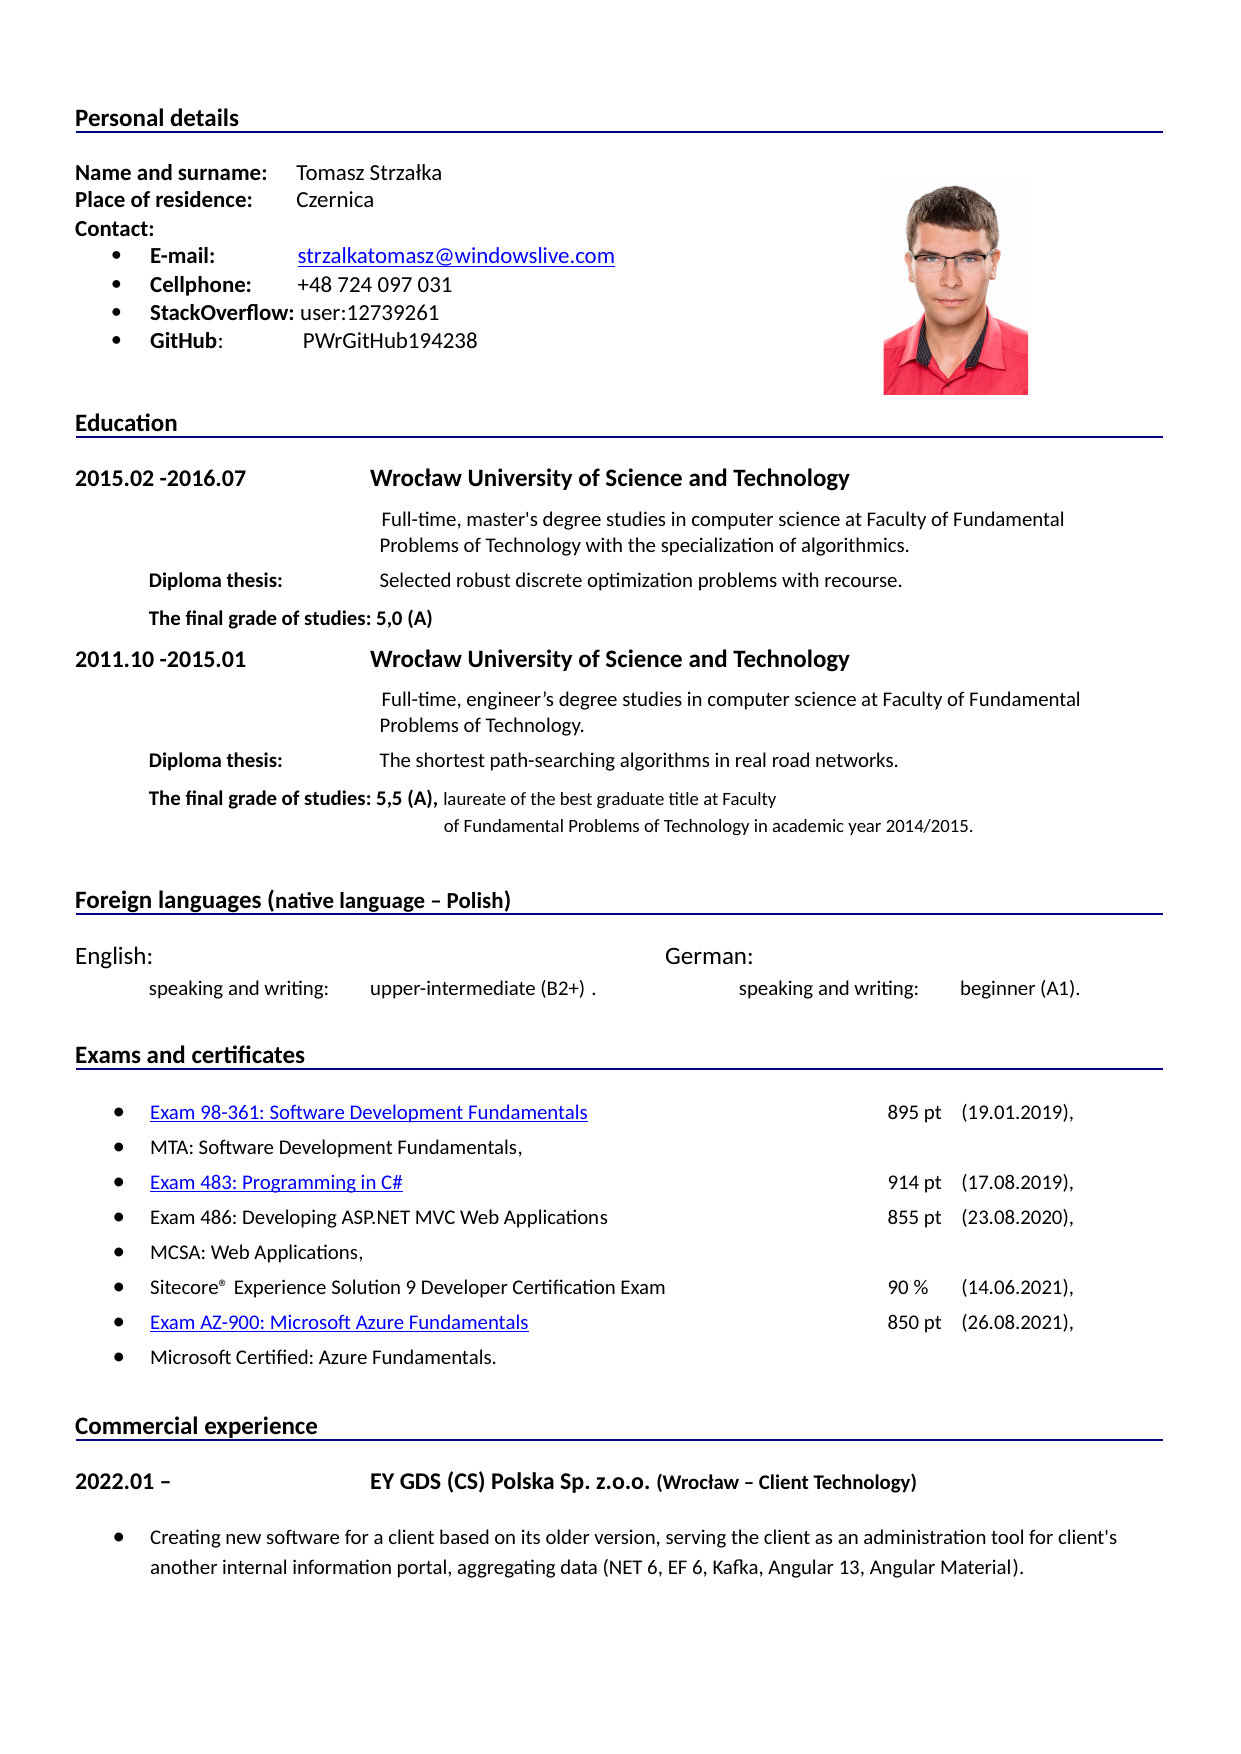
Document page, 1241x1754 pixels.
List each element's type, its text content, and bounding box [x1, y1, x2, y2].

list Exam AZ-900: Microsoft Azure Fundamentals 850 pt (26.08.2021), [112, 1305, 1165, 1335]
text speaking and writing: upper-intermediate (B2+) . speaking and writing: beginner (A1). [75, 975, 1165, 1000]
list GitHub: PWrGitHub194238 [112, 326, 883, 354]
list Creating new software for a client based on its older version, serving the client as an administration tool for client's another internal information portal, aggregating data (NET 6, EF 6, Kafka, Angular 13, Angular Material). [112, 1520, 1165, 1580]
text Diploma thesis: The shortest path-searching algorithms in real road networks. [75, 747, 1165, 772]
text English: German: [75, 940, 1165, 970]
list E-mail: strzalkatomasz@windowslive.com [112, 242, 883, 270]
text Education [75, 407, 1165, 437]
text Full-time, master's degree studies in computer science at Faculty of Fundamental Problems of Technology with the specialization of algorithmics. [75, 502, 1165, 558]
text 2011.10 -2015.01 Wrocław University of Science and Technology [75, 643, 1165, 673]
list [1029, 326, 1165, 354]
text 2022.01 – ????.?? EY GDS (CS) Polska Sp. z.o.o. (Wrocław – Client Technology) [75, 1466, 1165, 1495]
text The final grade of studies: 5,0 (A) [75, 605, 1165, 630]
list Exam 486: Developing ASP.NET MVC Web Applications 855 pt (23.08.2020), [112, 1200, 1165, 1230]
text Full-time, engineer’s degree studies in computer science at Faculty of Fundamental Problems of Technology. [75, 682, 1165, 738]
text Place of residence: Czernica [75, 186, 883, 214]
list MTA: Software Development Fundamentals, [112, 1130, 1165, 1160]
list StackOverflow: user:12739261 [112, 298, 883, 326]
list MCSA: Web Applications, [112, 1235, 1165, 1265]
list Exam 98-361: Software Development Fundamentals 895 pt (19.01.2019), [112, 1095, 1165, 1125]
list [1029, 298, 1165, 326]
text [1029, 186, 1165, 214]
text 2015.02 -2016.07 Wrocław University of Science and Technology [75, 463, 1165, 493]
text Exams and certificates [75, 1039, 1165, 1069]
list [1029, 242, 1165, 270]
text [1029, 214, 1165, 242]
text The final grade of studies: 5,5 (A), laureate of the best graduate title at Faculty of Fundamental Problems of Technology in academic year 2014/2015. [75, 785, 1165, 837]
list Microsoft Certified: Azure Fundamentals. [112, 1340, 1165, 1370]
list Sitecore® Experience Solution 9 Developer Certification Exam 90 % (14.06.2021), [112, 1270, 1165, 1300]
text Foreign languages (native language – Polish) [75, 884, 1165, 914]
text Diploma thesis: Selected robust discrete optimization problems with recourse. [75, 567, 1165, 592]
text Name and surname: Tomasz Strzałka [75, 158, 1165, 186]
text Personal details [75, 102, 1165, 132]
list Exam 483: Programming in C# 914 pt (17.08.2019), [112, 1165, 1165, 1195]
text Contact: [75, 214, 883, 242]
text Commercial experience [75, 1410, 1165, 1440]
list [1029, 270, 1165, 298]
list Cellphone: +48 724 097 031 [112, 270, 883, 298]
